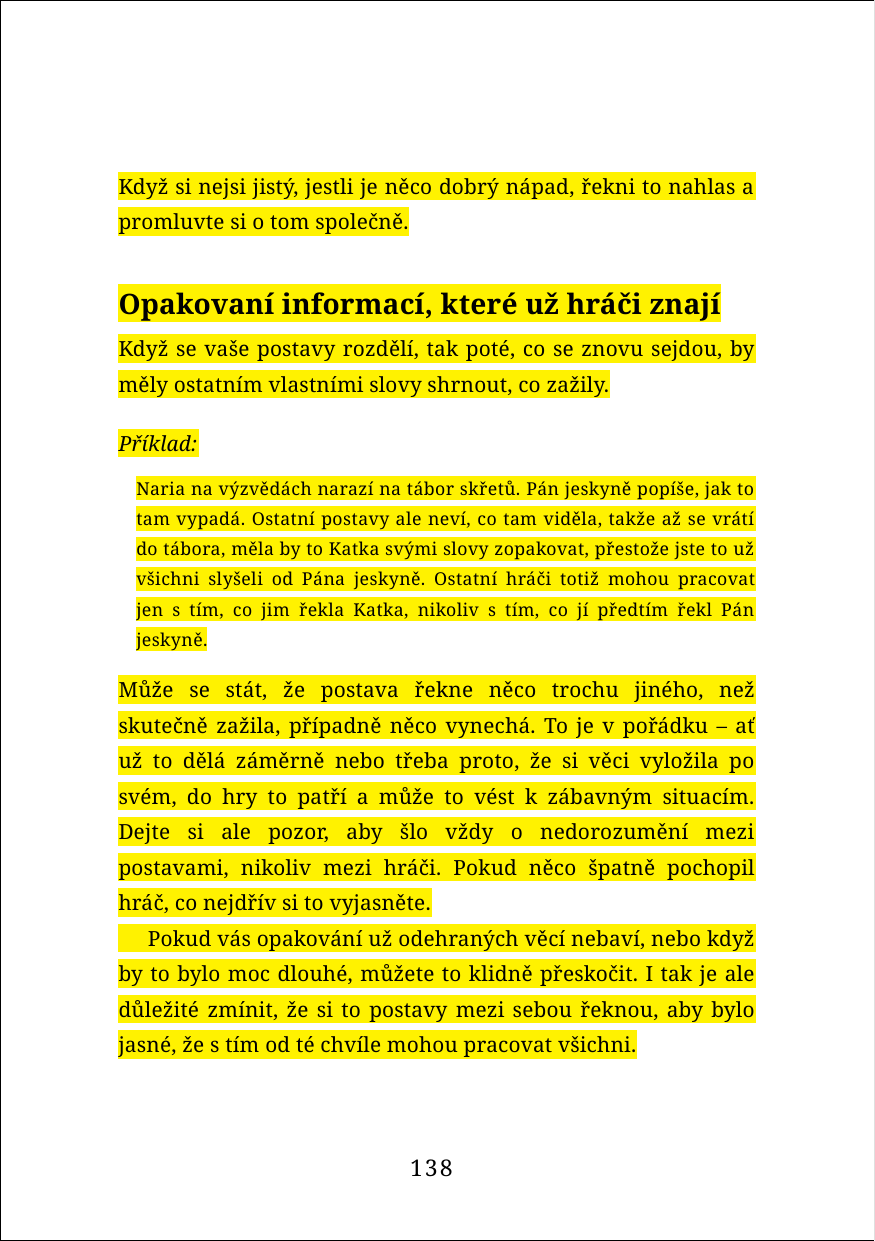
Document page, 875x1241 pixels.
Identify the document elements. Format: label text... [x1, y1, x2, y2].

text Příklad: [118, 429, 756, 457]
text Může se stát, že postava řekne něco trochu jiného, než skutečně zažila, případně něco vynechá. To je v pořádku – ať už to dělá záměrně nebo třeba proto, že si věci vyložila po svém, do hry to patří a může to vést k zábavným situacím. Dejte si ale pozor, aby šlo vždy o nedorozumění mezi postavami, nikoliv mezi hráči. Pokud něco špatně pochopil hráč, co nejdřív si to vyjasněte. Pokud vás opakování už odehraných věcí nebaví, nebo když by to bylo moc dlouhé, můžete to klidně přeskočit. I tak je ale důležité zmínit, že si to postavy mezi sebou řeknou, aby bylo jasné, že s tím od té chvíle mohou pracovat všichni. [118, 675, 756, 1059]
text Naria na výzvědách narazí na tábor skřetů. Pán jeskyně popíše, jak to tam vypadá. Ostatní postavy ale neví, co tam viděla, takže až se vrátí do tábora, měla by to Katka svými slovy zopakovat, přestože jste to už všichni slyšeli od Pána jeskyně. Ostatní hráči totiž mohou pracovat jen s tím, co jim řekla Katka, nikoliv s tím, co jí předtím řekl Pán jeskyně. [136, 476, 756, 651]
subtitle Opakovaní informací, které už hráči znají [118, 284, 756, 322]
text Když si nejsi jistý, jestli je něco dobrý nápad, řekni to nahlas a promluvte si o tom společně. [118, 172, 756, 236]
text Když se vaše postavy rozdělí, tak poté, co se znovu sejdou, by měly ostatním vlastními slovy shrnout, co zažily. [118, 334, 756, 398]
